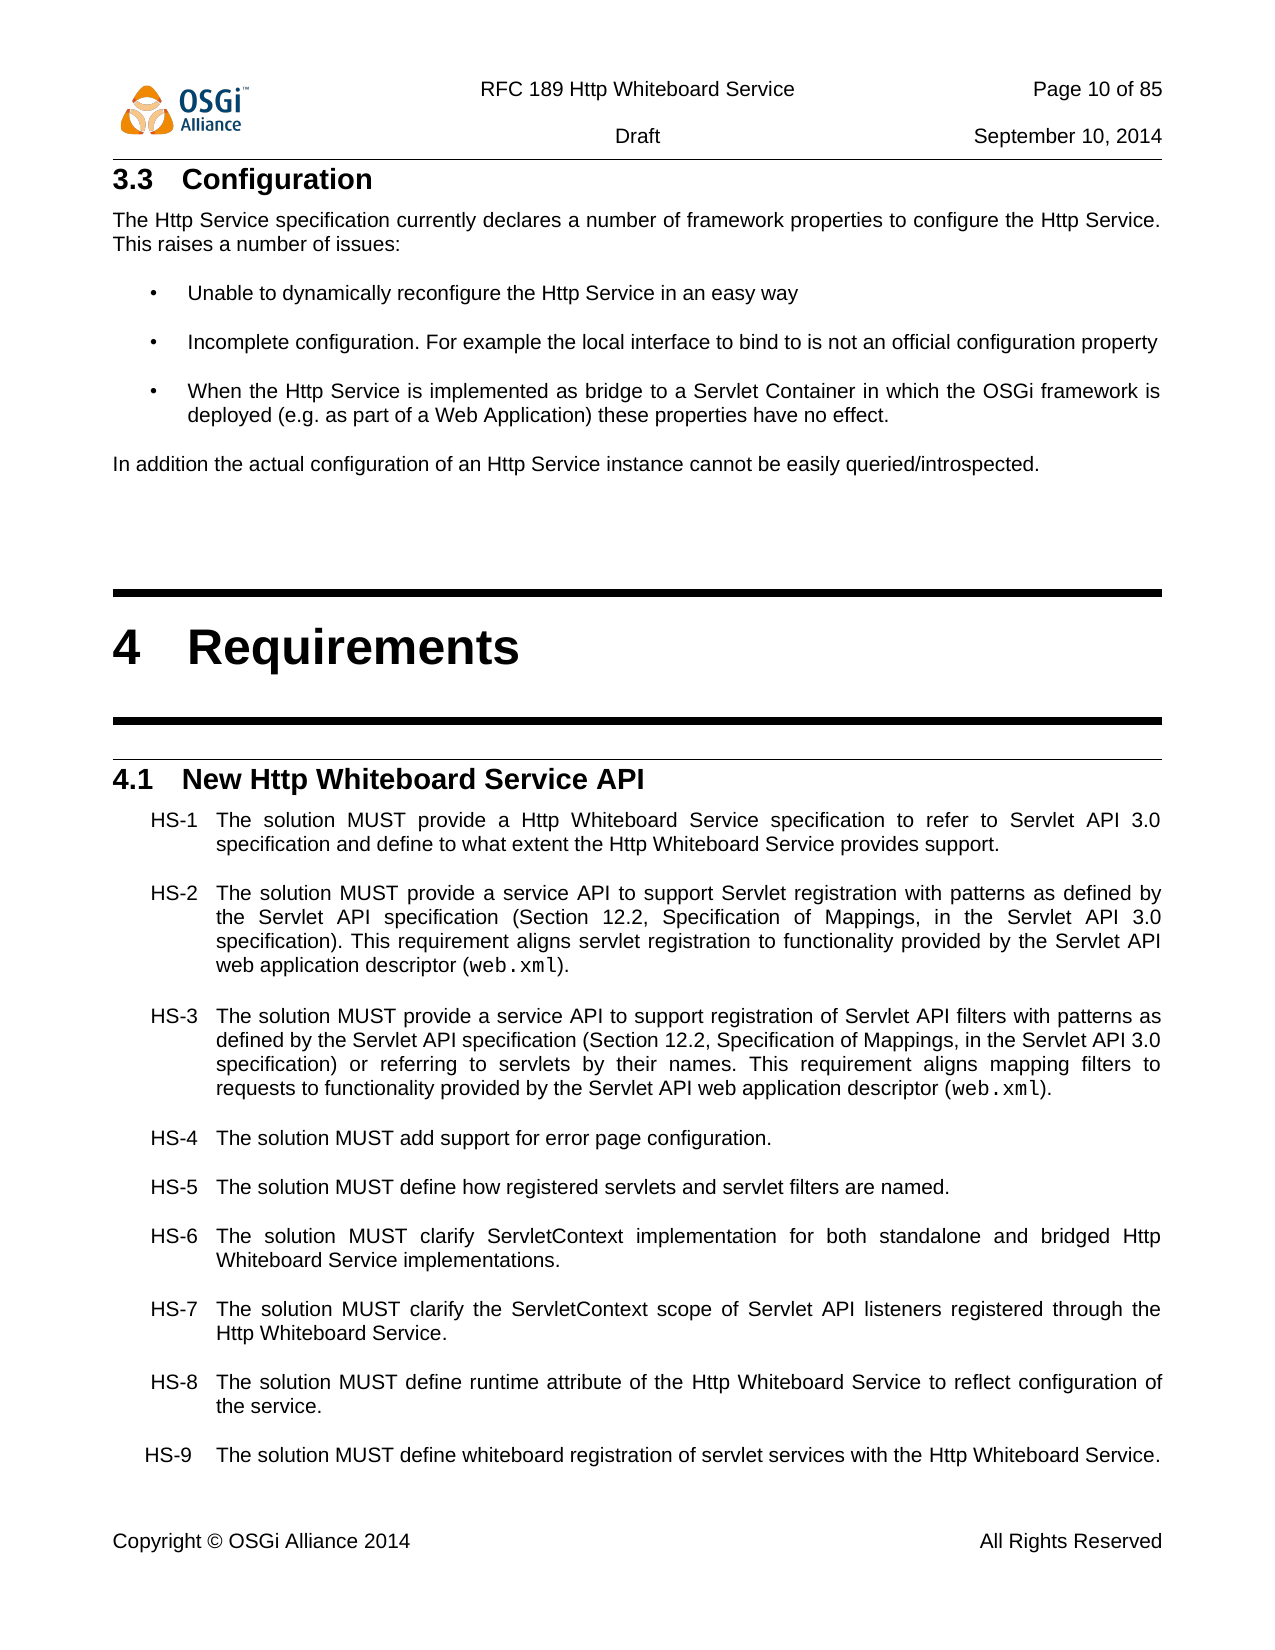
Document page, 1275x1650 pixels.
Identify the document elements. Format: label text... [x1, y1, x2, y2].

list The solution MUST define how registered servlets and servlet filters are named. [150, 1175, 1162, 1199]
list The solution MUST provide a service API to support Servlet registration with patterns as defined by the Servlet API specification (Section 12.2, Specification of Mappings, in the Servlet API 3.0 specification). This requirement aligns servlet registration to functionality provided by the Servlet API web application descriptor (web.xml). [150, 881, 1162, 978]
list The solution MUST provide a Http Whiteboard Service specification to refer to Servlet API 3.0 specification and define to what extent the Http Whiteboard Service provides support. [150, 808, 1162, 856]
text The Http Service specification currently declares a number of framework properties to configure the Http Service. This raises a number of issues: [112, 208, 1162, 256]
picture [113, 78, 257, 142]
list The solution MUST define runtime attribute of the Http Whiteboard Service to reflect configuration of the service. [150, 1370, 1162, 1418]
list The solution MUST clarify the ServletContext scope of Servlet API listeners registered through the Http Whiteboard Service. [150, 1297, 1162, 1345]
list The solution MUST define whiteboard registration of servlet services with the Http Whiteboard Service. [144, 1443, 1162, 1467]
subtitle Requirements [112, 590, 1162, 725]
list When the Http Service is implemented as bridge to a Servlet Container in which the OSGi framework is deployed (e.g. as part of a Web Application) these properties have no effect. [150, 379, 1162, 427]
list The solution MUST provide a service API to support registration of Servlet API filters with patterns as defined by the Servlet API specification (Section 12.2, Specification of Mappings, in the Servlet API 3.0 specification) or referring to servlets by their names. This requirement aligns mapping filters to requests to functionality provided by the Servlet API web application descriptor (web.xml). [150, 1003, 1162, 1101]
list Incomplete configuration. For example the local interface to bind to is not an official configuration property [150, 330, 1162, 354]
text In addition the actual configuration of an Http Service instance cannot be easily queried/introspected. [112, 452, 1162, 476]
list Unable to dynamically reconfigure the Http Service in an easy way [150, 281, 1162, 305]
subtitle Configuration [112, 160, 1162, 196]
list The solution MUST clarify ServletContext implementation for both standalone and bridged Http Whiteboard Service implementations. [150, 1224, 1162, 1272]
list The solution MUST add support for error page configuration. [150, 1126, 1162, 1150]
subtitle New Http Whiteboard Service API [112, 760, 1162, 795]
